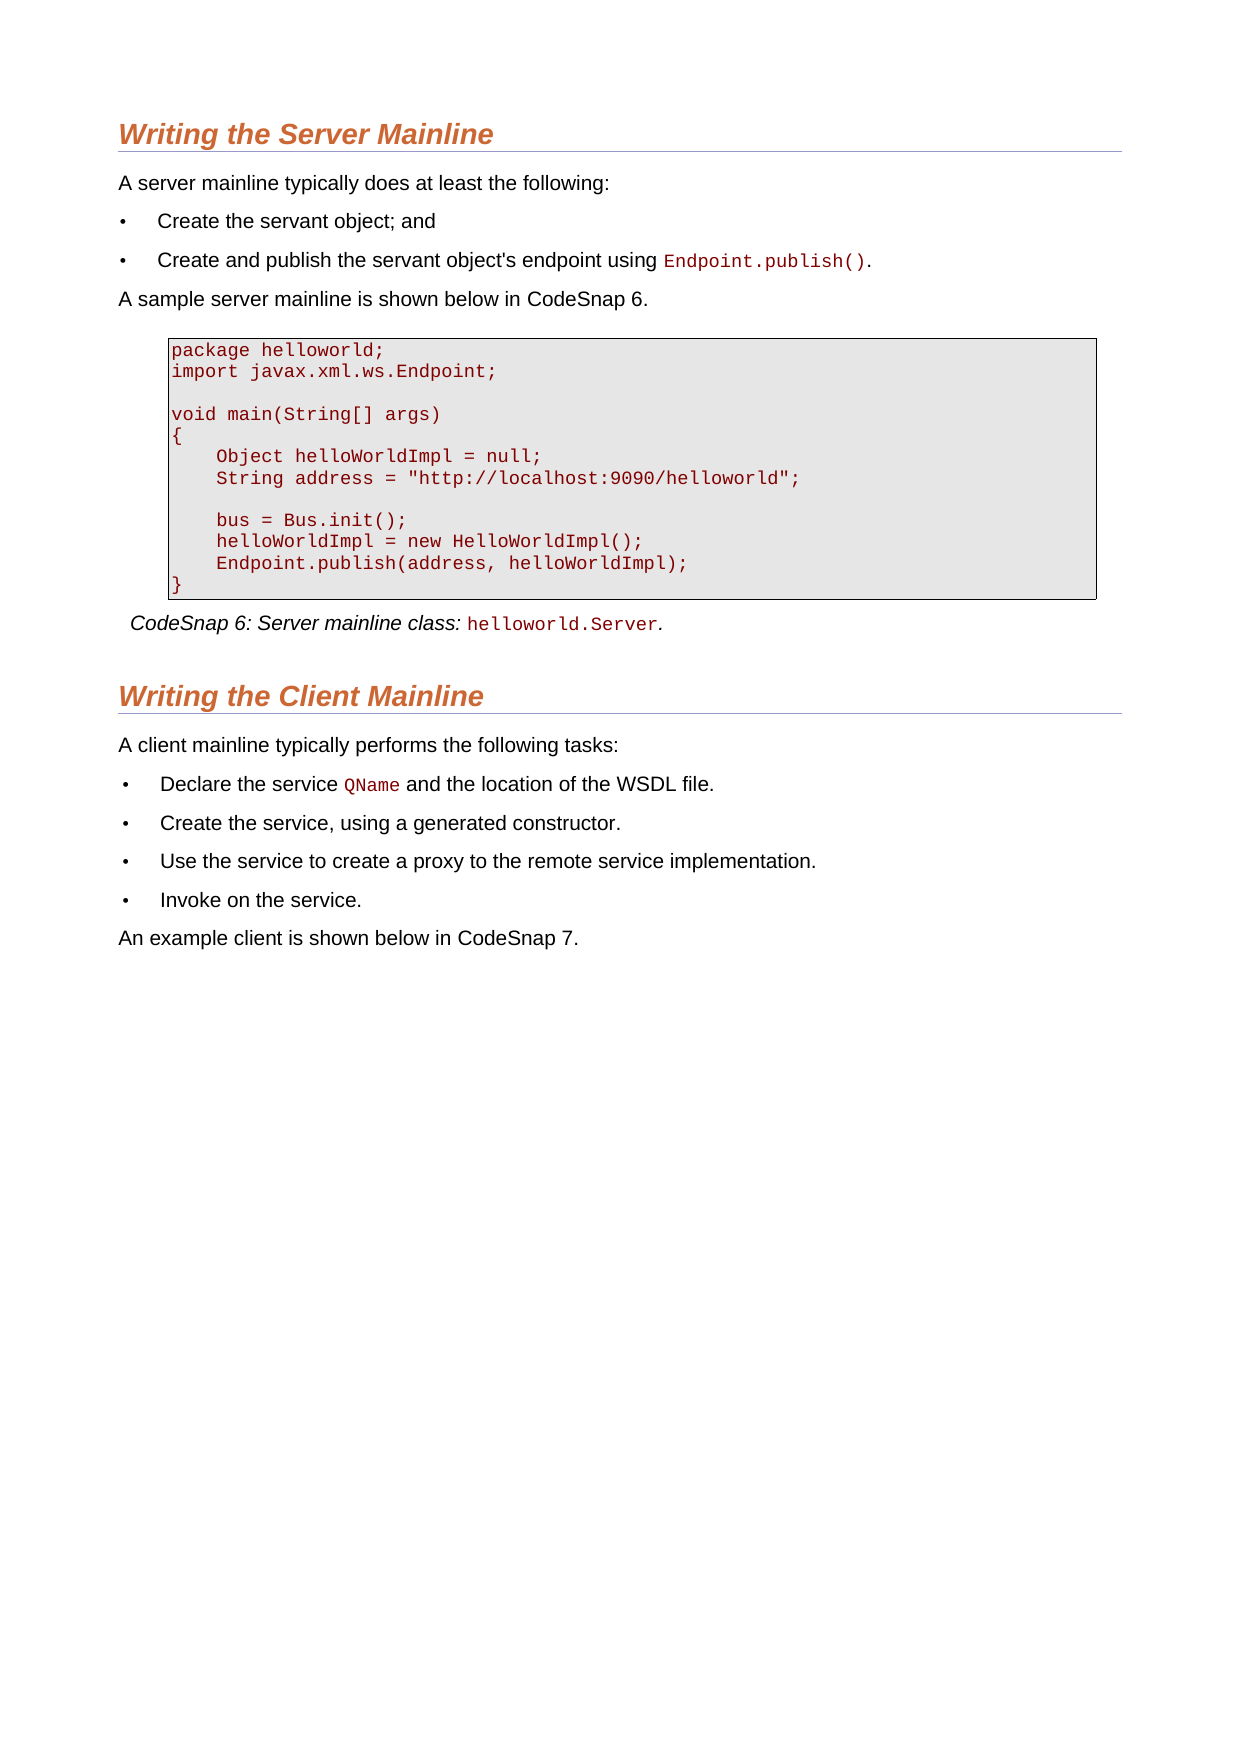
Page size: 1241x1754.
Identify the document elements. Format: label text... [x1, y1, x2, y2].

text bus = Bus.init(); [169, 508, 1096, 529]
text A server mainline typically does at least the following: [118, 172, 1122, 195]
text } [169, 572, 1096, 599]
subtitle Writing the Server Mainline [118, 118, 1122, 151]
text package helloworld; [169, 339, 1096, 359]
text helloWorldImpl = new HelloWorldImpl(); [169, 529, 1096, 550]
text CodeSnap 6: Server mainline class: helloworld.Server. [130, 612, 1134, 636]
list Use the service to create a proxy to the remote service implementation. [122, 850, 1122, 873]
text A client mainline typically performs the following tasks: [118, 734, 1122, 757]
list Invoke on the service. [122, 888, 1122, 911]
list Create the servant object; and [119, 210, 1122, 233]
list Create the service, using a generated constructor. [122, 812, 1122, 835]
text A sample server mainline is shown below in CodeSnap 6. [118, 288, 1122, 311]
text import javax.xml.ws.Endpoint; [169, 359, 1096, 380]
text void main(String[] args) [169, 402, 1096, 423]
text An example client is shown below in CodeSnap 7. [118, 926, 1122, 950]
subtitle Writing the Client Mainline [118, 680, 1122, 713]
text Object helloWorldImpl = null; [169, 444, 1096, 465]
list Declare the service QName and the location of the WSDL file. [122, 772, 1122, 797]
list Create and publish the servant object's endpoint using Endpoint.publish(). [119, 248, 1122, 273]
text { [169, 423, 1096, 444]
text String address = "http://localhost:9090/helloworld"; [169, 465, 1096, 487]
text Endpoint.publish(address, helloWorldImpl); [169, 550, 1096, 572]
